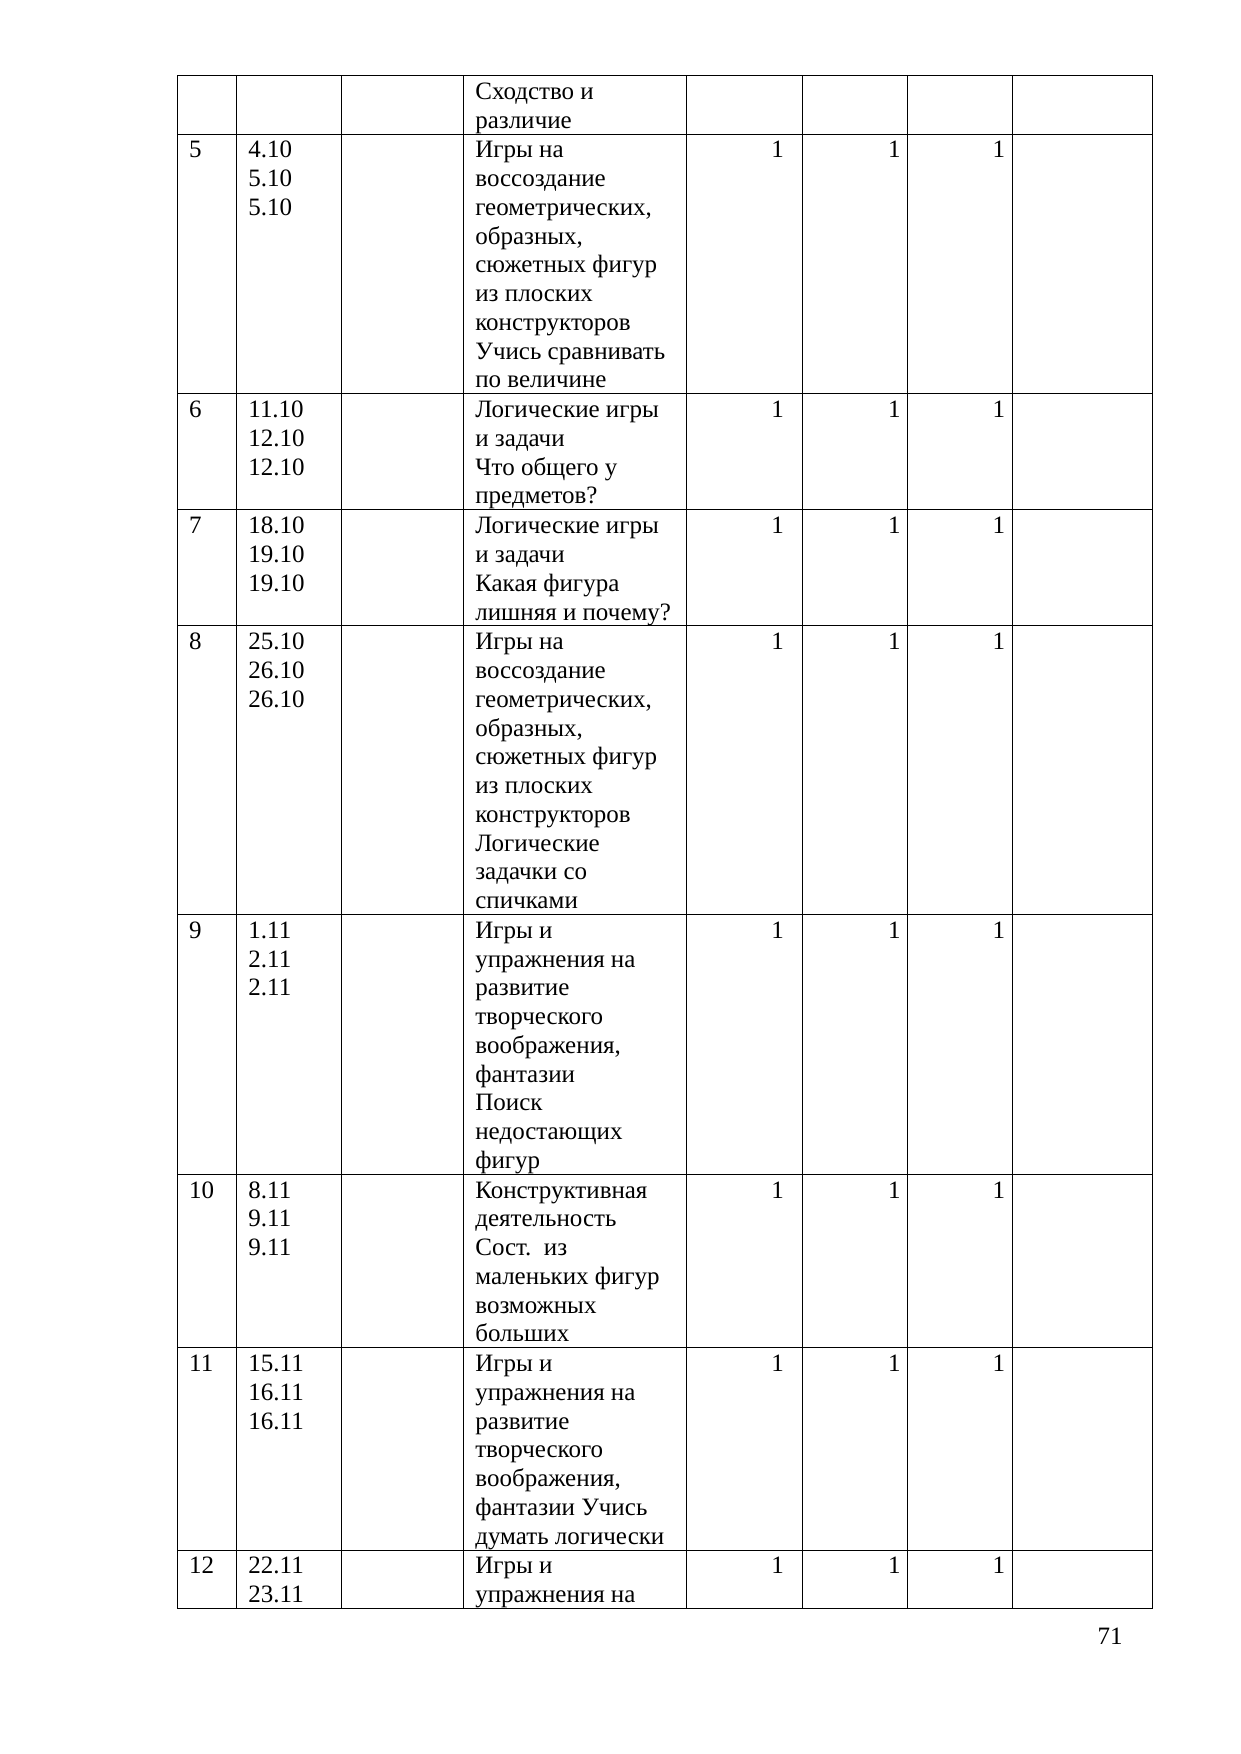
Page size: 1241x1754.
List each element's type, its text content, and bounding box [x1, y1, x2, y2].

table_cell [178, 76, 236, 133]
table_cell [1013, 1348, 1152, 1549]
table_cell 6 [178, 394, 236, 509]
table_cell 1 [908, 135, 1012, 393]
table_cell 10 [178, 1175, 236, 1347]
table_cell [342, 626, 463, 914]
table_cell [237, 76, 341, 133]
table_cell 1 [687, 915, 802, 1174]
table_cell Конструктивная деятельность Сост. из маленьких фигур возможных больших [464, 1175, 686, 1347]
table_cell 1 [908, 1348, 1012, 1549]
table_cell 1 [803, 626, 907, 914]
table_cell [342, 1551, 463, 1608]
table_cell [1013, 135, 1152, 393]
table_cell [1013, 510, 1152, 625]
table_cell [1013, 915, 1152, 1174]
table_cell [342, 1348, 463, 1549]
table_cell [1013, 1551, 1152, 1608]
table_cell 1 [803, 394, 907, 509]
table_cell [1013, 626, 1152, 914]
table_cell 1 [908, 1175, 1012, 1347]
table_cell Игры и упражнения на развитие творческого воображения, фантазии Поиск недостающих фигур [464, 915, 686, 1174]
table_cell 1 [803, 135, 907, 393]
table_cell 11 [178, 1348, 236, 1549]
table_cell 25.10 26.10 26.10 [237, 626, 341, 914]
table_cell Игры на воссоздание геометрических, образных, сюжетных фигур из плоских конструкторов Учись сравнивать по величине [464, 135, 686, 393]
table_cell 1 [908, 626, 1012, 914]
table_cell 18.10 19.10 19.10 [237, 510, 341, 625]
table_cell [342, 394, 463, 509]
table_cell [908, 76, 1012, 133]
table_cell [342, 135, 463, 393]
table_cell 7 [178, 510, 236, 625]
table_cell 1.11 2.11 2.11 [237, 915, 341, 1174]
table_cell 15.11 16.11 16.11 [237, 1348, 341, 1549]
table_cell [342, 76, 463, 133]
table_cell Логические игры и задачи Что общего у предметов? [464, 394, 686, 509]
table_cell 1 [908, 394, 1012, 509]
table_cell [687, 76, 802, 133]
table_cell 1 [803, 915, 907, 1174]
table_cell 1 [687, 394, 802, 509]
table_cell Игры и упражнения на развитие творческого воображения, фантазии Учись думать логически [464, 1348, 686, 1549]
table_cell 1 [908, 915, 1012, 1174]
table_cell 11.10 12.10 12.10 [237, 394, 341, 509]
table_cell 1 [687, 626, 802, 914]
table_cell [342, 510, 463, 625]
table_cell 1 [803, 1551, 907, 1608]
table_cell Игры и упражнения на [464, 1551, 686, 1608]
table_cell 1 [803, 1348, 907, 1549]
table_cell 5 [178, 135, 236, 393]
table_cell 4.10 5.10 5.10 [237, 135, 341, 393]
table_cell [803, 76, 907, 133]
table_cell 1 [687, 1348, 802, 1549]
table_cell Сходство и различие [464, 76, 686, 133]
table_cell 1 [908, 510, 1012, 625]
table_cell 8 [178, 626, 236, 914]
table_cell 12 [178, 1551, 236, 1608]
table_cell 1 [908, 1551, 1012, 1608]
table_cell 1 [803, 1175, 907, 1347]
table_cell 9 [178, 915, 236, 1174]
table_cell [1013, 394, 1152, 509]
table_cell 8.11 9.11 9.11 [237, 1175, 341, 1347]
table_cell 1 [687, 510, 802, 625]
table_cell [342, 915, 463, 1174]
table_cell 1 [687, 135, 802, 393]
table_cell [1013, 1175, 1152, 1347]
table_cell 1 [803, 510, 907, 625]
table_cell 1 [687, 1175, 802, 1347]
table_cell [342, 1175, 463, 1347]
table_cell Игры на воссоздание геометрических, образных, сюжетных фигур из плоских конструкторов Логические задачки со спичками [464, 626, 686, 914]
table_cell 1 [687, 1551, 802, 1608]
table_cell Логические игры и задачи Какая фигура лишняя и почему? [464, 510, 686, 625]
table_cell [1013, 76, 1152, 133]
table_cell 22.11 23.11 [237, 1551, 341, 1608]
